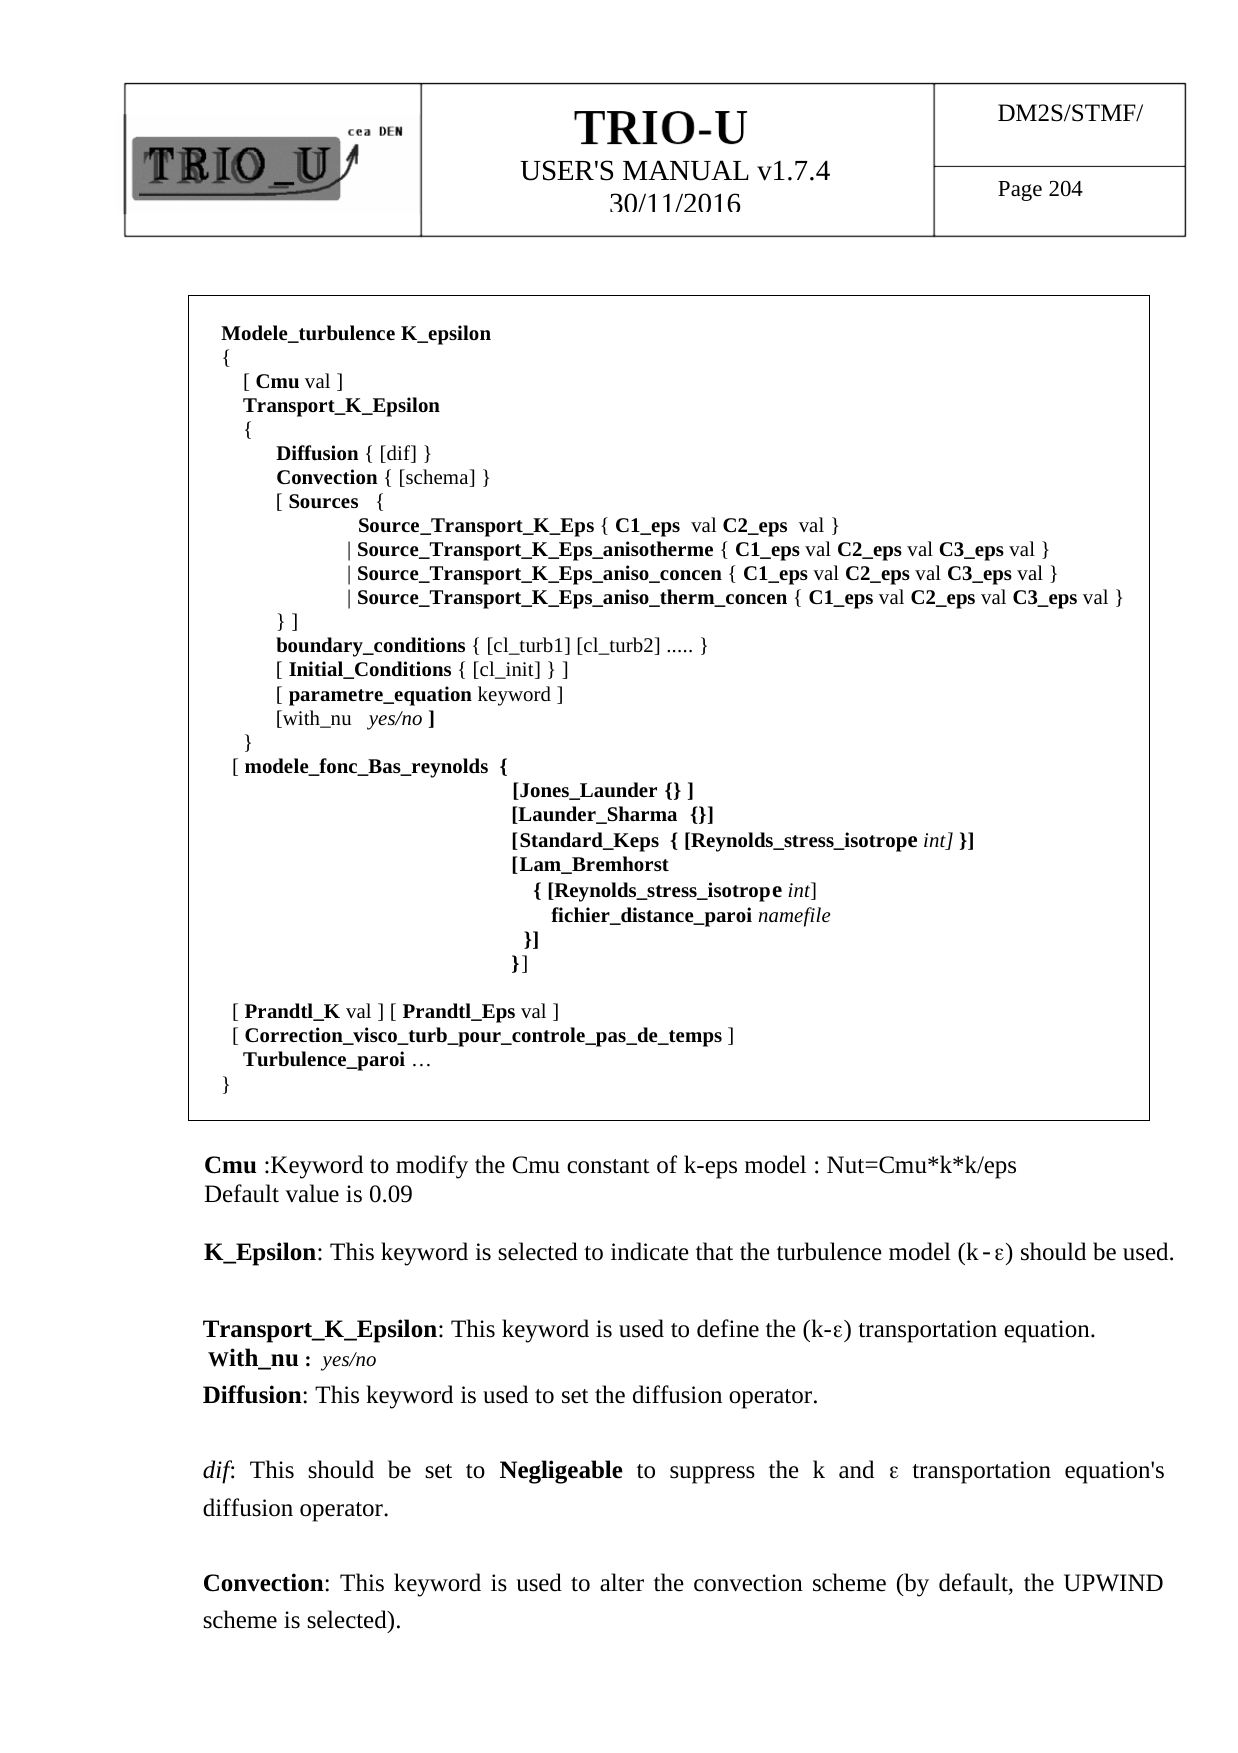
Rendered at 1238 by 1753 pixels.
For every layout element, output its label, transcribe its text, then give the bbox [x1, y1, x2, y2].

table_header Modele_turbulence K_epsilon { [ Cmu val ] Transport_K_Epsilon { Diffusion { [dif] } Convection { [schema] } [ Sources { Source_Transport_K_Eps { C1_eps val C2_eps val } | Source_Transport_K_Eps_anisotherme { C1_eps val C2_eps val C3_eps val } | Source_Transport_K_Eps_aniso_concen { C1_eps val C2_eps val C3_eps val } | Source_Transport_K_Eps_aniso_therm_concen { C1_eps val C2_eps val C3_eps val } } ] boundary_conditions { [cl_turb1] [cl_turb2] ..... } [ Initial_Conditions { [cl_init] } ] [ parametre_equation keyword ] [with_nu yes/no ] } [ modele_fonc_Bas_reynolds { [Jones_Launder {} ] [Launder_Sharma {}] [Standard_Keps { [Reynolds_stress_isotrope int] }] [Lam_Bremhorst { [Reynolds_stress_isotrope int] fichier_distance_paroi namefile }] }] [ Prandtl_K val ] [ Prandtl_Eps val ] [ Correction_visco_turb_pour_controle_pas_de_temps ] Turbulence_paroi … } [189, 296, 1149, 1119]
text Transport_K_Epsilon: This keyword is used to define the (k-) transportation equation. [203, 1305, 1165, 1343]
text With_nu : yes/no [134, 1343, 1196, 1372]
text Convection: This keyword is used to alter the convection scheme (by default, the UPWIND scheme is selected). [203, 1559, 1165, 1634]
text dif: This should be set to Negligeable to suppress the k and transportation equation's diffusion operator. [203, 1447, 1165, 1522]
text Cmu :Keyword to modify the Cmu constant of k-eps model : Nut=Cmu*k*k/eps [115, 1149, 1196, 1179]
text K_Epsilon: This keyword is selected to indicate that the turbulence model (k-) should be used. [115, 1237, 1196, 1268]
text Diffusion: This keyword is used to set the diffusion operator. [203, 1372, 1165, 1409]
text Default value is 0.09 [115, 1179, 1196, 1237]
